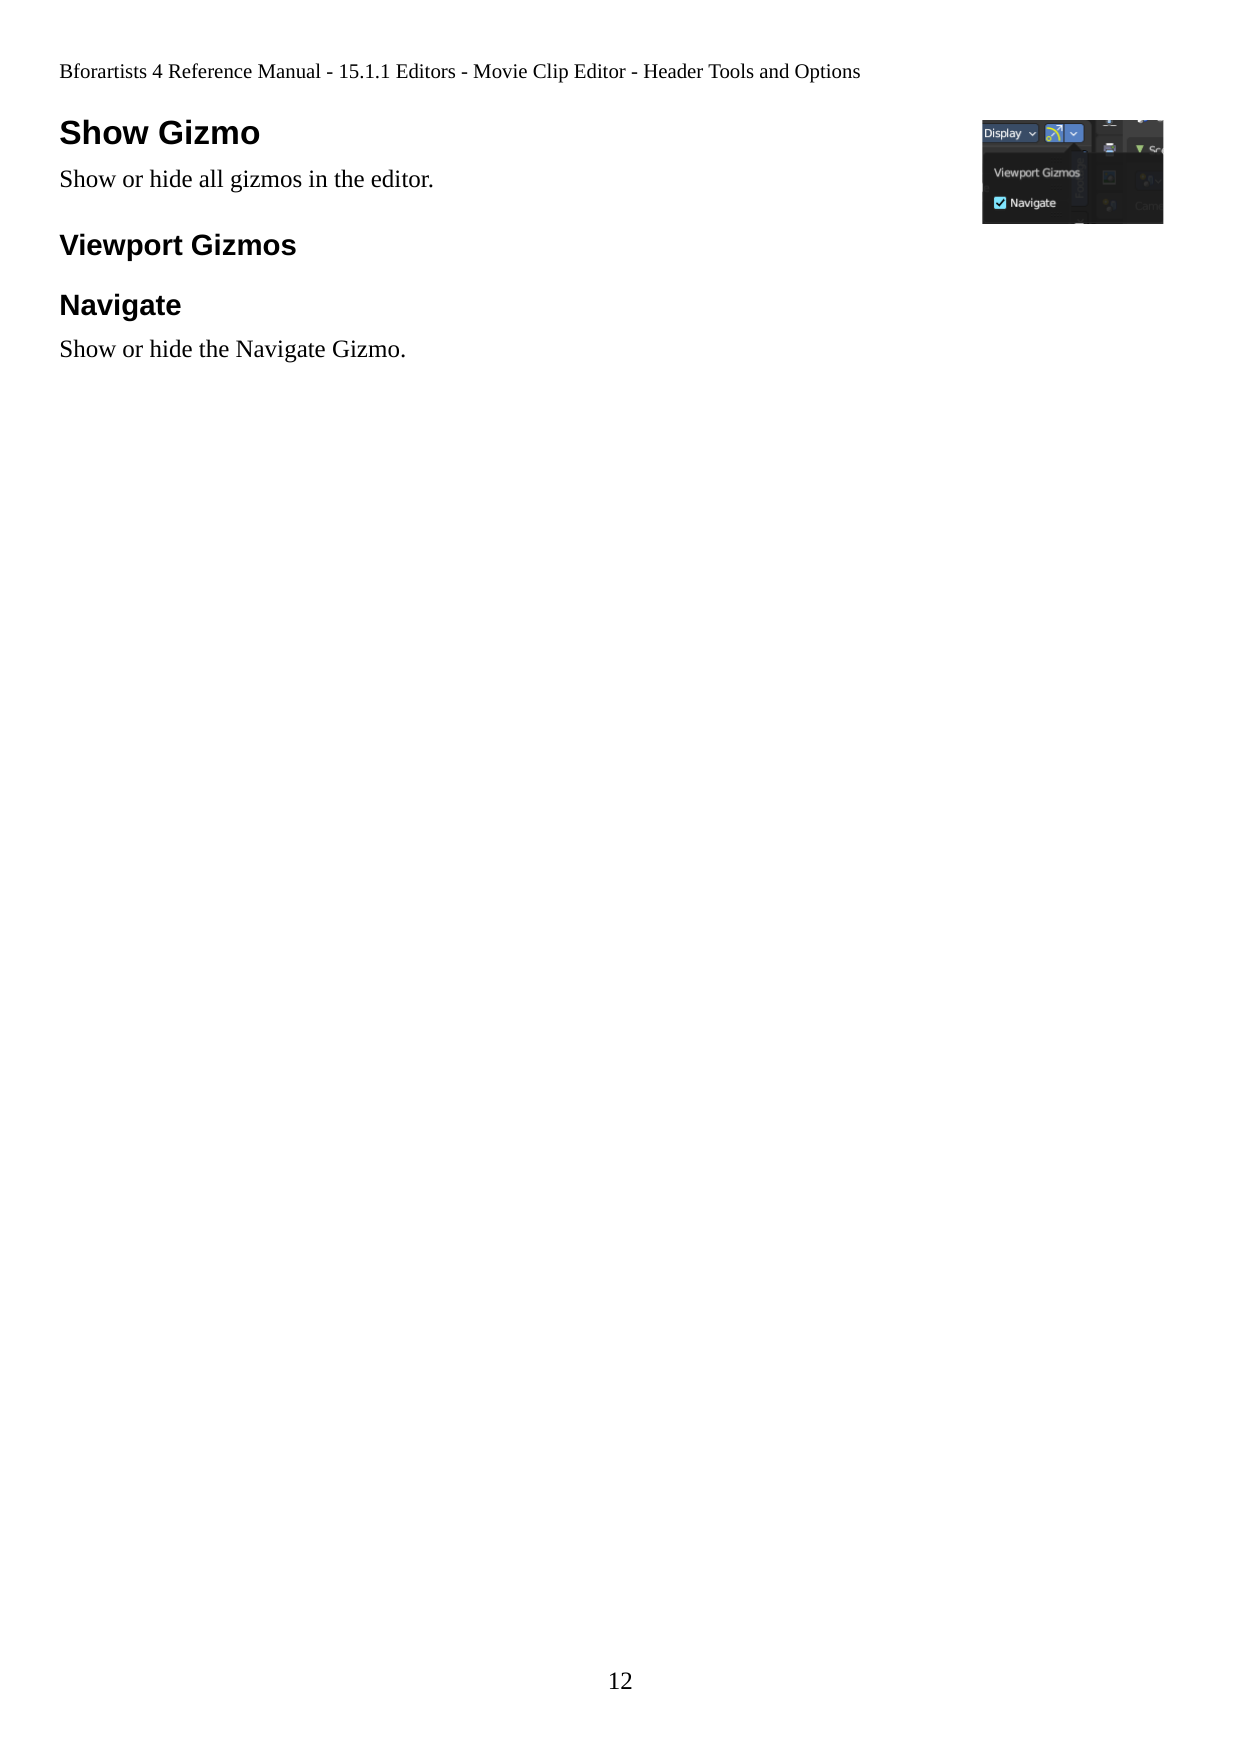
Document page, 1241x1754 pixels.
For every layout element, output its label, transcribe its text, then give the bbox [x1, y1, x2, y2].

text Show or hide all gizmos in the editor. [59, 164, 982, 192]
subtitle Show Gizmo [59, 113, 1181, 151]
text Show or hide the Navigate Gizmo. [59, 334, 1181, 363]
subtitle Navigate [59, 288, 1181, 322]
picture [982, 120, 1164, 224]
subtitle Viewport Gizmos [59, 227, 1181, 261]
